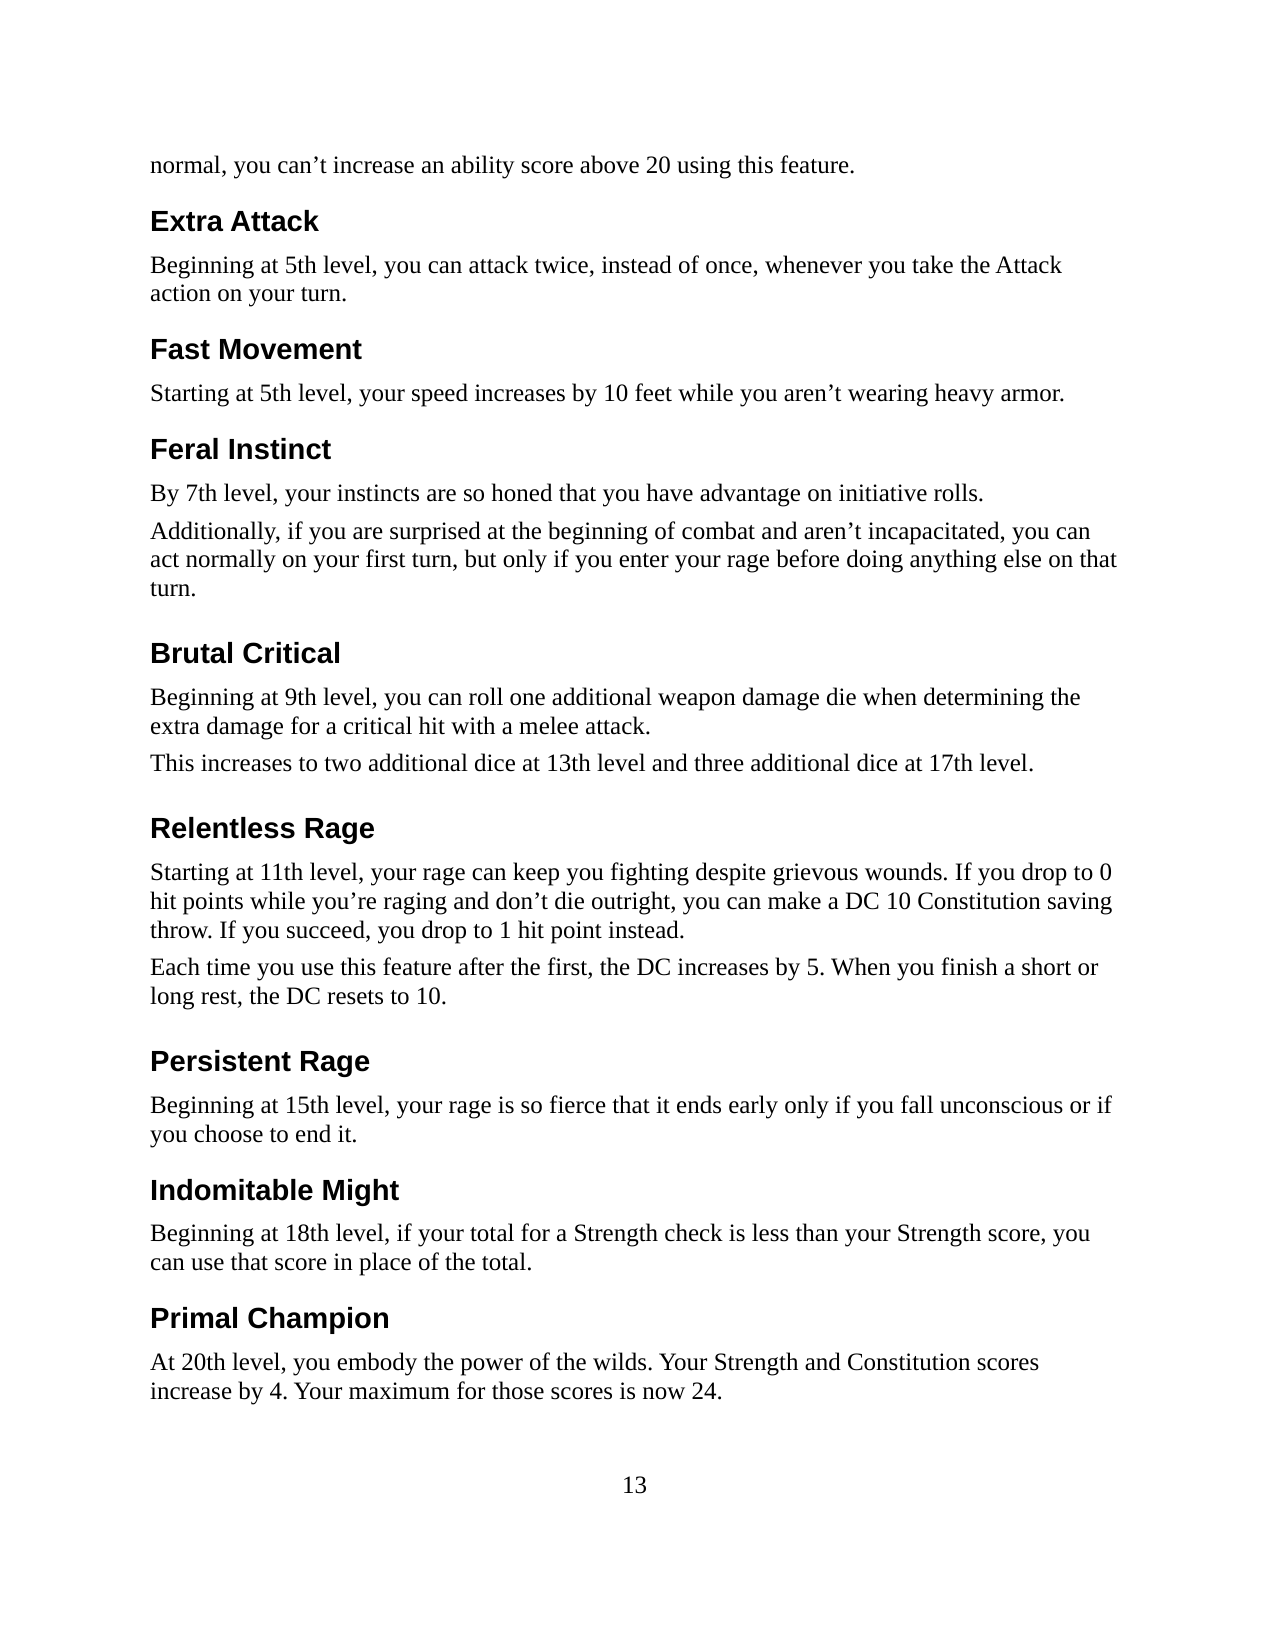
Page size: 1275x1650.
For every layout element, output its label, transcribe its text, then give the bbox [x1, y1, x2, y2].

text Beginning at 18th level, if your total for a Strength check is less than your Strength score, you can use that score in place of the total. [150, 1218, 1125, 1276]
text Each time you use this feature after the first, the DC increases by 5. When you finish a short or long rest, the DC resets to 10. [150, 952, 1125, 1010]
subtitle Brutal Critical [150, 636, 1125, 669]
text Beginning at 9th level, you can roll one additional weapon damage die when determining the extra damage for a critical hit with a melee attack. [150, 682, 1125, 739]
text By 7th level, your instincts are so honed that you have advantage on initiative rolls. [150, 478, 1125, 507]
subtitle Feral Instinct [150, 432, 1125, 466]
text Starting at 5th level, your speed increases by 10 feet while you aren’t wearing heavy armor. [150, 378, 1125, 407]
text This increases to two additional dice at 13th level and three additional dice at 17th level. [150, 748, 1125, 777]
subtitle Extra Attack [150, 204, 1125, 237]
subtitle Persistent Rage [150, 1044, 1125, 1077]
text Starting at 11th level, your rage can keep you fighting despite grievous wounds. If you drop to 0 hit points while you’re raging and don’t die outright, you can make a DC 10 Constitution saving throw. If you succeed, you drop to 1 hit point instead. [150, 857, 1125, 943]
text At 20th level, you embody the power of the wilds. Your Strength and Constitution scores increase by 4. Your maximum for those scores is now 24. [150, 1347, 1125, 1404]
subtitle Relentless Rage [150, 811, 1125, 845]
subtitle Primal Champion [150, 1301, 1125, 1334]
text Beginning at 5th level, you can attack twice, instead of once, whenever you take the Attack action on your turn. [150, 250, 1125, 307]
subtitle Fast Movement [150, 332, 1125, 366]
text Beginning at 15th level, your rage is so fierce that it ends early only if you fall unconscious or if you choose to end it. [150, 1090, 1125, 1147]
text Additionally, if you are surprised at the beginning of combat and aren’t incapacitated, you can act normally on your first turn, but only if you enter your rage before doing anything else on that turn. [150, 516, 1125, 602]
text normal, you can’t increase an ability score above 20 using this feature. [150, 150, 1125, 179]
subtitle Indomitable Might [150, 1172, 1125, 1206]
